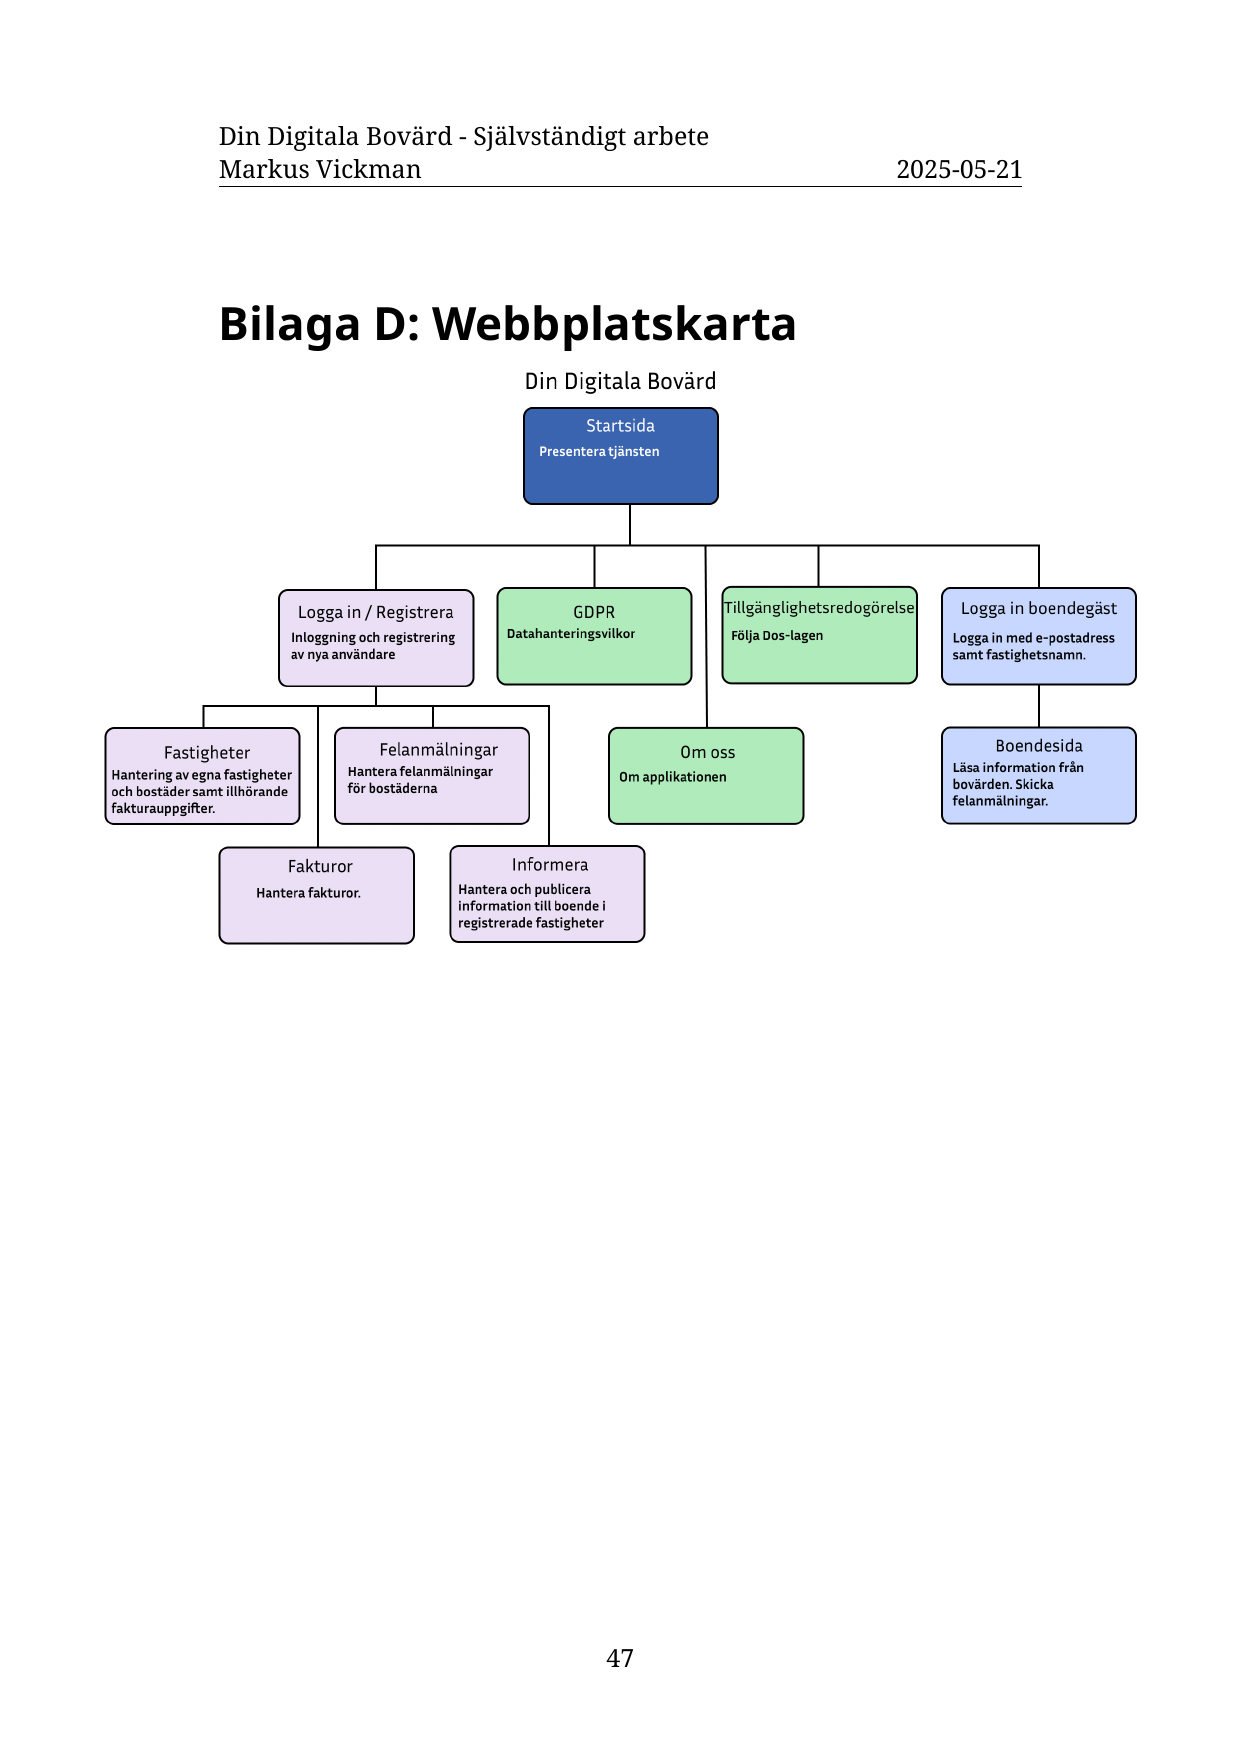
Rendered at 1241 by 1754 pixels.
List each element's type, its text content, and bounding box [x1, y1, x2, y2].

picture [86, 362, 1154, 1012]
subtitle Bilaga D: Webbplatskarta [218, 291, 1022, 353]
